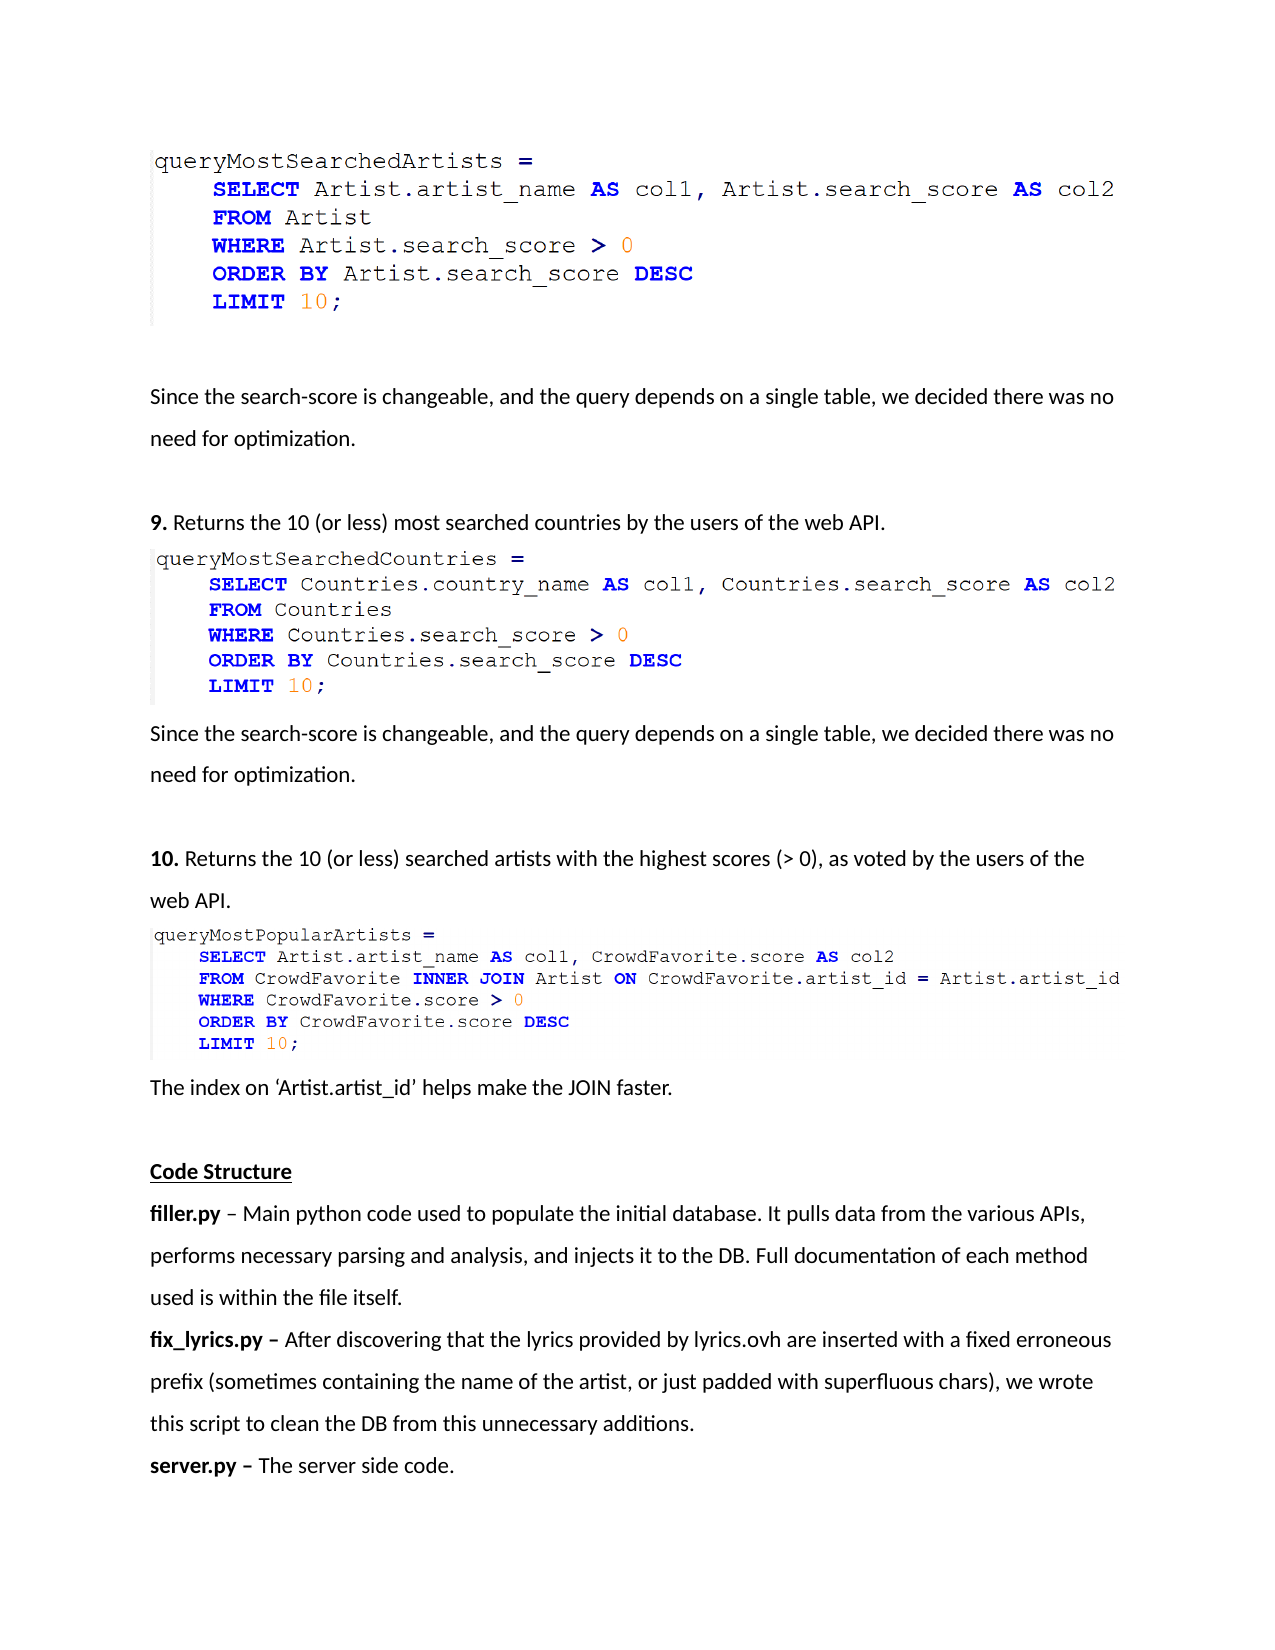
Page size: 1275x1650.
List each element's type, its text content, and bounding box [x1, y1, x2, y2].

text server.py – The server side code. [150, 1451, 1125, 1479]
text Code Structure [150, 1157, 1125, 1185]
text Since the search-score is changeable, and the query depends on a single table, we decided there was no need for optimization. [150, 382, 1125, 452]
text Since the search-score is changeable, and the query depends on a single table, we decided there was no need for optimization. [150, 719, 1125, 789]
text 10. Returns the 10 (or less) searched artists with the highest scores (> 0), as voted by the users of the web API. [150, 844, 1125, 914]
text filler.py – Main python code used to populate the initial database. It pulls data from the various APIs, performs necessary parsing and analysis, and injects it to the DB. Full documentation of each method used is within the file itself. [150, 1199, 1125, 1311]
text fix_lyrics.py – After discovering that the lyrics provided by lyrics.ovh are inserted with a fixed erroneous prefix (sometimes containing the name of the artist, or just padded with superfluous chars), we wrote this script to clean the DB from this unnecessary additions. [150, 1325, 1125, 1437]
text The index on ‘Artist.artist_id’ helps make the JOIN faster. [150, 1073, 1125, 1101]
text 9. Returns the 10 (or less) most searched countries by the users of the web API. [150, 508, 1125, 536]
